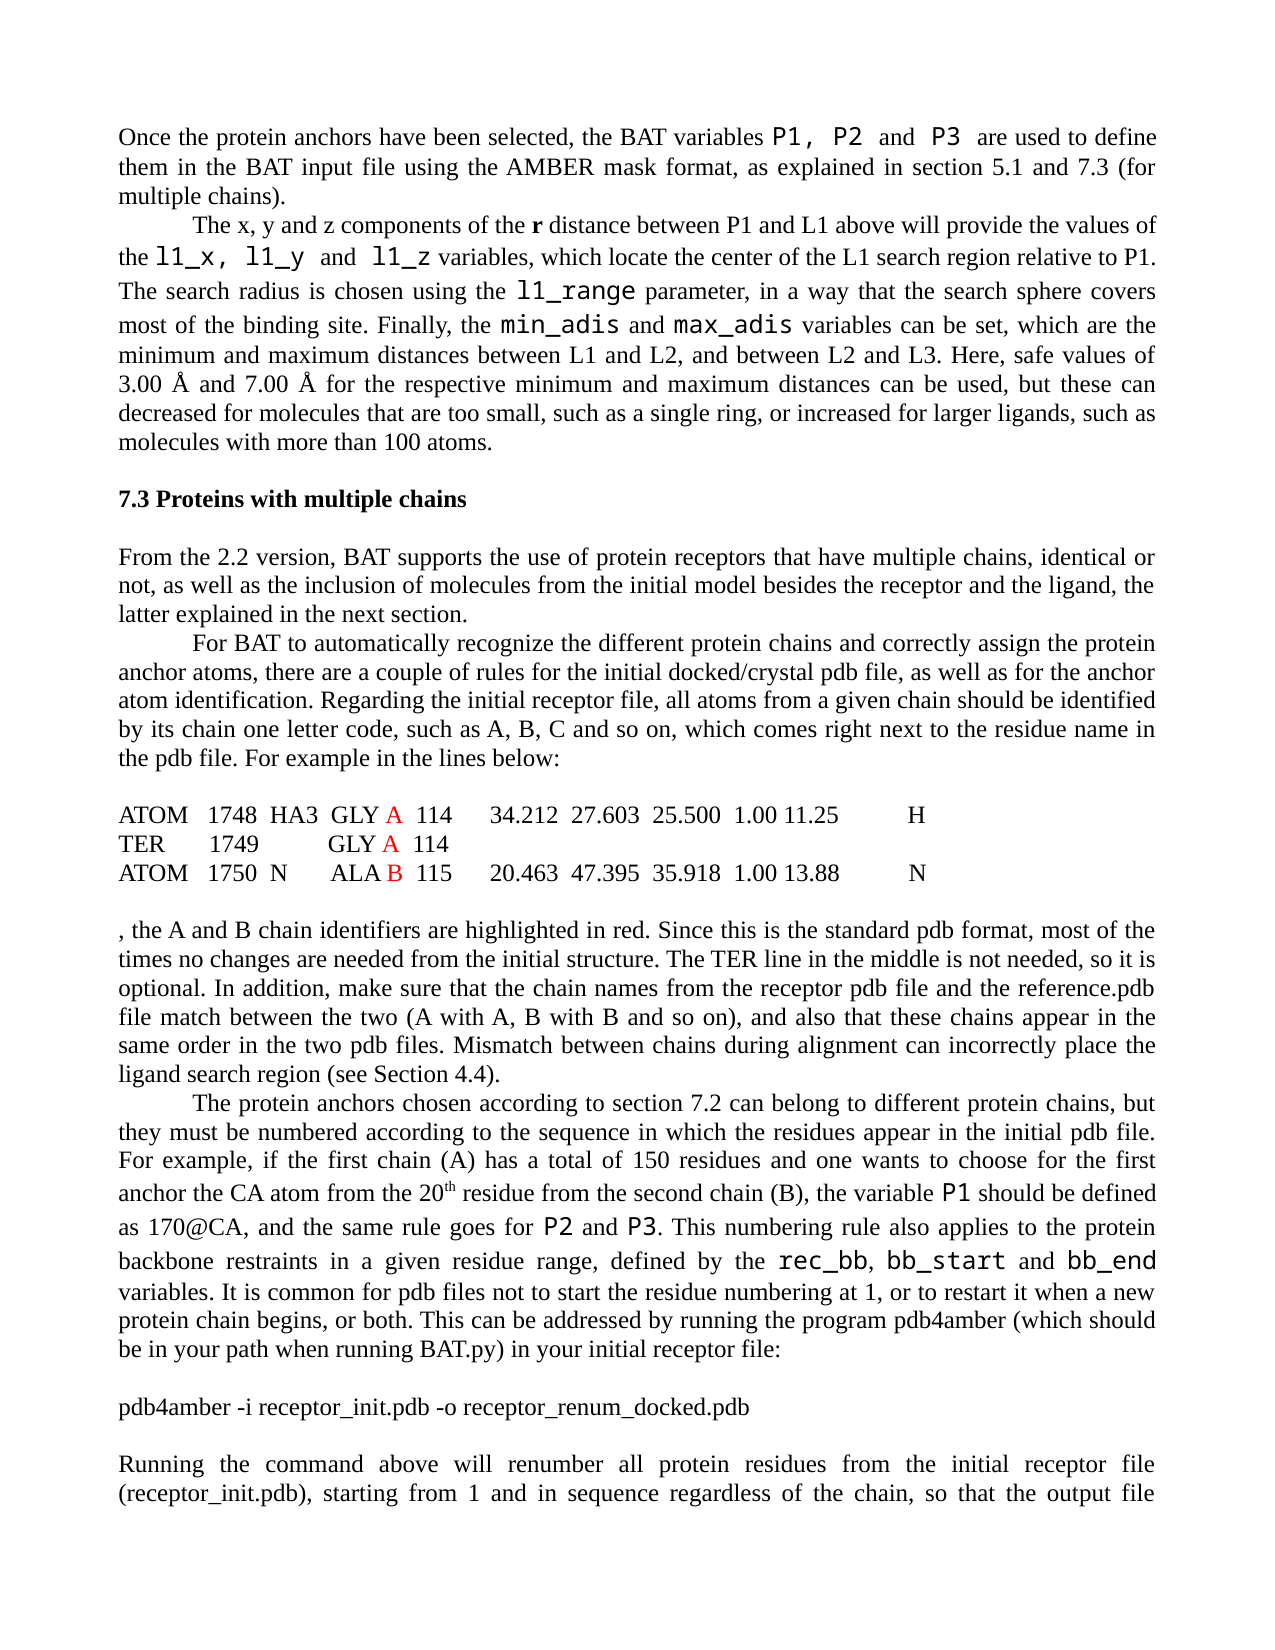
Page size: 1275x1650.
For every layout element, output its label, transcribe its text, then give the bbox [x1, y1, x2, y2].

text 7.3 Proteins with multiple chains [118, 484, 1157, 513]
text From the 2.2 version, BAT supports the use of protein receptors that have multiple chains, identical or not, as well as the inclusion of molecules from the initial model besides the receptor and the ligand, the latter explained in the next section. [118, 542, 1157, 628]
text The x, y and z components of the r distance between P1 and L1 above will provide the values of the l1_x, l1_y and l1_z variables, which locate the center of the L1 search region relative to P1. The search radius is chosen using the l1_range parameter, in a way that the search sphere covers most of the binding site. Finally, the min_adis and max_adis variables can be set, which are the minimum and maximum distances between L1 and L2, and between L2 and L3. Here, safe values of 3.00 Å and 7.00 Å for the respective minimum and maximum distances can be used, but these can decreased for molecules that are too small, such as a single ring, or increased for larger ligands, such as molecules with more than 100 atoms. [118, 210, 1157, 456]
text ATOM 1750 N ALA B 115 20.463 47.395 35.918 1.00 13.88 N [118, 858, 1157, 887]
text , the A and B chain identifiers are highlighted in red. Since this is the standard pdb format, most of the times no changes are needed from the initial structure. The TER line in the middle is not needed, so it is optional. In addition, make sure that the chain names from the receptor pdb file and the reference.pdb file match between the two (A with A, B with B and so on), and also that these chains appear in the same order in the two pdb files. Mismatch between chains during alignment can incorrectly place the ligand search region (see Section 4.4). [118, 916, 1157, 1088]
text ATOM 1748 HA3 GLY A 114 34.212 27.603 25.500 1.00 11.25 H [118, 801, 1157, 829]
text pdb4amber -i receptor_init.pdb -o receptor_renum_docked.pdb [118, 1392, 1157, 1420]
text The protein anchors chosen according to section 7.2 can belong to different protein chains, but they must be numbered according to the sequence in which the residues appear in the initial pdb file. For example, if the first chain (A) has a total of 150 residues and one wants to choose for the first anchor the CA atom from the 20th residue from the second chain (B), the variable P1 should be defined as 170@CA, and the same rule goes for P2 and P3. This numbering rule also applies to the protein backbone restraints in a given residue range, defined by the rec_bb, bb_start and bb_end variables. It is common for pdb files not to start the residue numbering at 1, or to restart it when a new protein chain begins, or both. This can be addressed by running the program pdb4amber (which should be in your path when running BAT.py) in your initial receptor file: [118, 1088, 1157, 1363]
text Once the protein anchors have been selected, the BAT variables P1, P2 and P3 are used to define them in the BAT input file using the AMBER mask format, as explained in section 5.1 and 7.3 (for multiple chains). [118, 118, 1157, 210]
text For BAT to automatically recognize the different protein chains and correctly assign the protein anchor atoms, there are a couple of rules for the initial docked/crystal pdb file, as well as for the anchor atom identification. Regarding the initial receptor file, all atoms from a given chain should be identified by its chain one letter code, such as A, B, C and so on, which comes right next to the residue name in the pdb file. For example in the lines below: [118, 628, 1157, 772]
text TER 1749 GLY A 114 [118, 829, 1157, 858]
text Running the command above will renumber all protein residues from the initial receptor file (receptor_init.pdb), starting from 1 and in sequence regardless of the chain, so that the output file [118, 1449, 1157, 1507]
